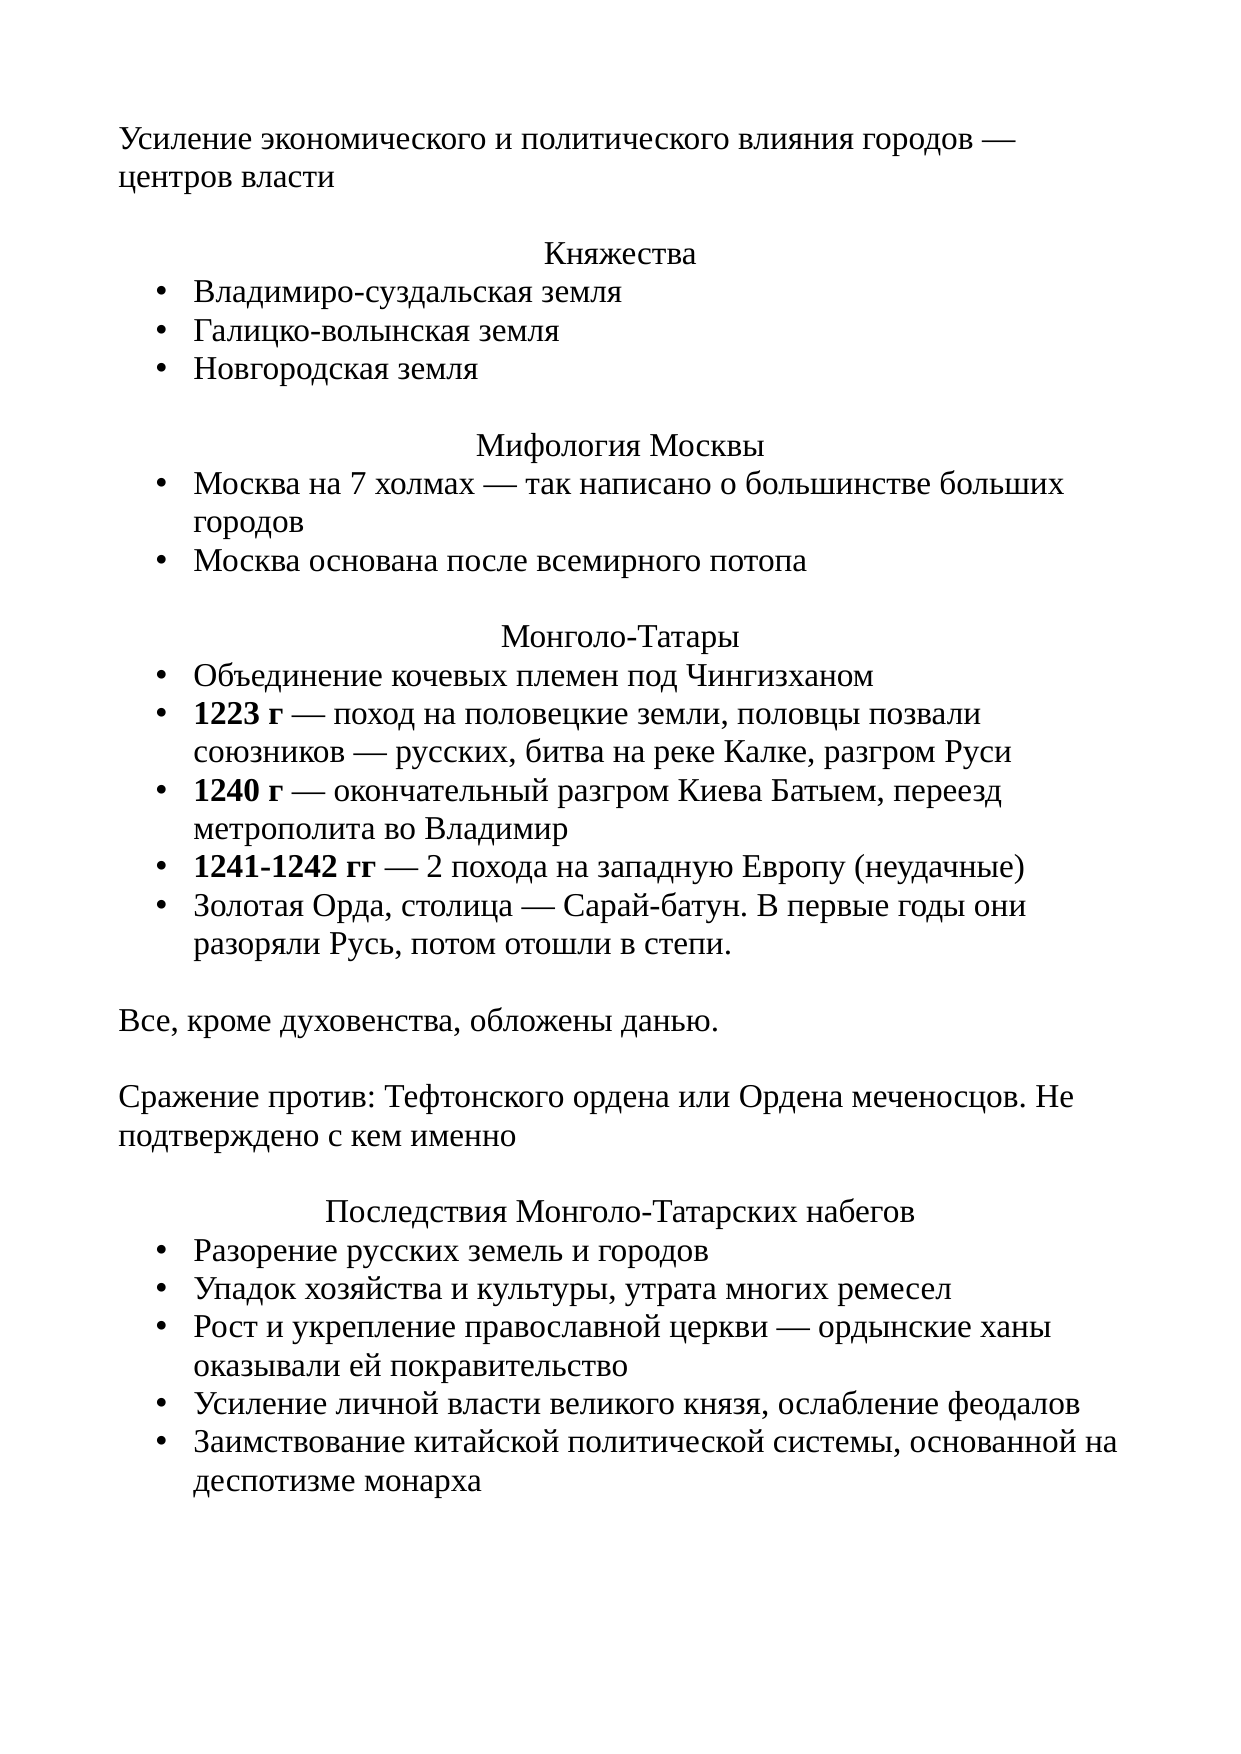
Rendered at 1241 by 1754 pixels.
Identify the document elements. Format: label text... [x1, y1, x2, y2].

list Галицко-волынская земля [156, 310, 1122, 348]
text Мифология Москвы [118, 425, 1122, 463]
list Разорение русских земель и городов [156, 1230, 1122, 1268]
list Упадок хозяйства и культуры, утрата многих ремесел [156, 1268, 1122, 1306]
list Москва основана после всемирного потопа [156, 540, 1122, 578]
list Новгородская земля [156, 348, 1122, 386]
list 1241-1242 гг — 2 похода на западную Европу (неудачные) [156, 846, 1122, 885]
list Владимиро-суздальская земля [156, 271, 1122, 310]
text Усиление экономического и политического влияния городов — центров власти [118, 118, 1122, 195]
list Заимствование китайской политической системы, основанной на деспотизме монарха [156, 1421, 1122, 1498]
text Сражение против: Тефтонского ордена или Ордена меченосцов. Не подтверждено с кем именно [118, 1076, 1122, 1153]
list Рост и укрепление православной церкви — ордынские ханы оказывали ей покравительство [156, 1306, 1122, 1383]
list Объединение кочевых племен под Чингизханом [156, 655, 1122, 693]
text Княжества [118, 233, 1122, 271]
list 1223 г — поход на половецкие земли, половцы позвали союзников — русских, битва на реке Калке, разгром Руси [156, 693, 1122, 770]
text Все, кроме духовенства, обложены данью. [118, 1000, 1122, 1038]
text Монголо-Татары [118, 616, 1122, 655]
list Золотая Орда, столица — Сарай-батун. В первые годы они разоряли Русь, потом отошли в степи. [156, 885, 1122, 961]
text Последствия Монголо-Татарских набегов [118, 1191, 1122, 1230]
list Усиление личной власти великого князя, ослабление феодалов [156, 1383, 1122, 1421]
list 1240 г — окончательный разгром Киева Батыем, переезд метрополита во Владимир [156, 770, 1122, 846]
list Москва на 7 холмах — так написано о большинстве больших городов [156, 463, 1122, 540]
